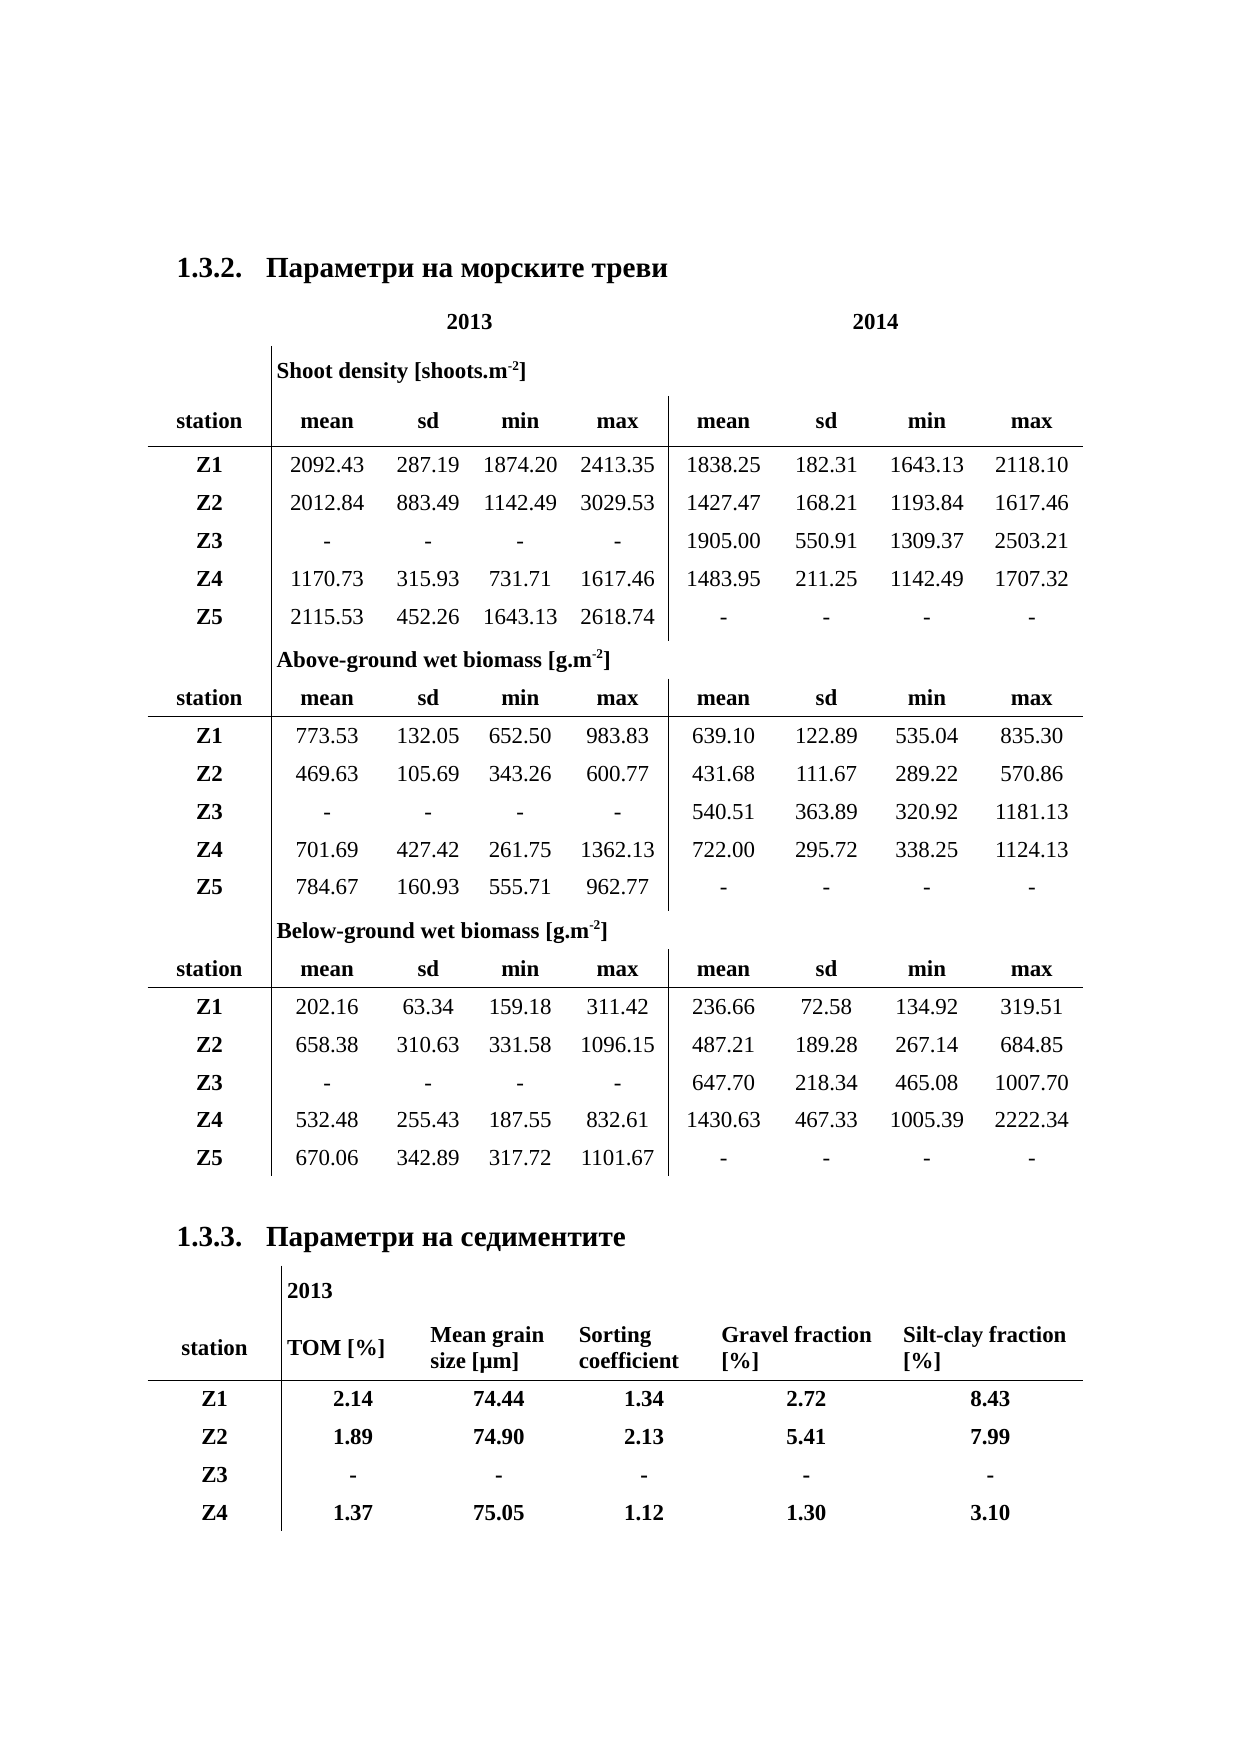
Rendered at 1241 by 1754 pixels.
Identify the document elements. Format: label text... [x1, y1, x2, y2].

table_cell 550.91 [779, 521, 873, 559]
table_cell Mean grain size [μm] [425, 1316, 573, 1380]
table_cell 570.86 [980, 754, 1083, 792]
table_cell 670.06 [272, 1139, 383, 1176]
table_cell [272, 906, 383, 911]
table_cell 289.22 [873, 754, 980, 792]
table_cell 1005.39 [873, 1101, 980, 1138]
table_cell 555.71 [473, 868, 567, 906]
table_cell 1483.95 [669, 559, 779, 597]
table_cell 311.42 [567, 988, 668, 1025]
table_cell 1193.84 [873, 484, 980, 521]
table_cell - [473, 521, 567, 559]
table_cell mean [669, 679, 779, 716]
table_cell 658.38 [272, 1025, 383, 1063]
table_cell 236.66 [669, 988, 779, 1025]
table_cell 465.08 [873, 1063, 980, 1101]
table_cell 731.71 [473, 559, 567, 597]
table_cell station [148, 949, 271, 987]
table_cell - [473, 1063, 567, 1101]
table_cell 218.34 [779, 1063, 873, 1101]
table_cell - [573, 1455, 715, 1493]
table_cell - [272, 1063, 383, 1101]
table_cell 684.85 [980, 1025, 1083, 1063]
table_cell min [473, 396, 567, 446]
table_cell Z1 [148, 717, 271, 754]
table_cell - [669, 868, 779, 906]
table_header 2014 [668, 296, 1083, 346]
table_cell 1362.13 [567, 830, 668, 868]
table_cell 452.26 [383, 597, 473, 635]
table_cell 5.41 [715, 1418, 897, 1455]
table_cell - [567, 1063, 668, 1101]
table_cell 427.42 [383, 830, 473, 868]
table_cell Z2 [148, 754, 271, 792]
table_cell - [425, 1455, 573, 1493]
table_cell Z2 [148, 484, 271, 521]
table_cell - [272, 521, 383, 559]
table_cell 168.21 [779, 484, 873, 521]
table_cell 363.89 [779, 792, 873, 830]
table_header [148, 296, 271, 346]
table_cell max [980, 679, 1083, 716]
table_cell Above-ground wet biomass [g.m-2] [272, 641, 1083, 678]
table_cell [383, 906, 473, 911]
table_cell - [980, 1139, 1083, 1176]
table_cell 338.25 [873, 830, 980, 868]
table_cell Gravel fraction [%] [715, 1316, 897, 1380]
table_cell 315.93 [383, 559, 473, 597]
table_cell Z5 [148, 597, 271, 635]
table_cell 189.28 [779, 1025, 873, 1063]
table_cell mean [669, 949, 779, 987]
table_cell 773.53 [272, 717, 383, 754]
table_cell 983.83 [567, 717, 668, 754]
table_cell 467.33 [779, 1101, 873, 1138]
table_cell Z5 [148, 1139, 271, 1176]
table_cell [567, 635, 668, 641]
table_cell [873, 906, 980, 911]
table_cell 72.58 [779, 988, 873, 1025]
table_cell max [567, 949, 668, 987]
table_cell Z4 [148, 1101, 271, 1138]
table_cell [779, 635, 873, 641]
table_cell 343.26 [473, 754, 567, 792]
table_cell min [873, 679, 980, 716]
table_cell 535.04 [873, 717, 980, 754]
table_cell Z5 [148, 868, 271, 906]
table_cell 1838.25 [669, 447, 779, 483]
table_cell 295.72 [779, 830, 873, 868]
table_cell - [715, 1455, 897, 1493]
table_cell 2222.34 [980, 1101, 1083, 1138]
table_cell [383, 635, 473, 641]
table_cell Z3 [148, 792, 271, 830]
table_header 2013 [282, 1266, 1083, 1316]
table_cell [669, 635, 779, 641]
table_cell 1430.63 [669, 1101, 779, 1138]
table_cell 1124.13 [980, 830, 1083, 868]
table_cell 2503.21 [980, 521, 1083, 559]
table_cell Z1 [148, 1381, 281, 1418]
table_cell - [383, 1063, 473, 1101]
table_cell 1.34 [573, 1381, 715, 1418]
table_cell 3.10 [897, 1493, 1083, 1531]
table_cell 600.77 [567, 754, 668, 792]
table_cell min [873, 949, 980, 987]
table_cell 7.99 [897, 1418, 1083, 1455]
table_cell - [873, 868, 980, 906]
table_cell Z3 [148, 1063, 271, 1101]
table_cell 487.21 [669, 1025, 779, 1063]
table_cell 883.49 [383, 484, 473, 521]
table_cell 2.14 [282, 1381, 424, 1418]
table_cell 74.44 [425, 1381, 573, 1418]
table_cell [473, 906, 567, 911]
table_cell 317.72 [473, 1139, 567, 1176]
table_cell 1643.13 [473, 597, 567, 635]
table_cell 134.92 [873, 988, 980, 1025]
table_cell - [473, 792, 567, 830]
table_cell Z3 [148, 521, 271, 559]
table_cell 1007.70 [980, 1063, 1083, 1101]
table_cell [473, 635, 567, 641]
table_cell 320.92 [873, 792, 980, 830]
table_cell 159.18 [473, 988, 567, 1025]
table_cell 431.68 [669, 754, 779, 792]
table_cell 1.89 [282, 1418, 424, 1455]
table_cell station [148, 396, 271, 446]
table_cell max [567, 396, 668, 446]
table_cell max [980, 396, 1083, 446]
table_cell [669, 906, 779, 911]
table_cell 105.69 [383, 754, 473, 792]
table_cell [873, 635, 980, 641]
table_cell 1142.49 [473, 484, 567, 521]
table_cell - [567, 521, 668, 559]
table_cell [148, 635, 271, 641]
table_cell 1101.67 [567, 1139, 668, 1176]
table_cell 75.05 [425, 1493, 573, 1531]
table_cell 2012.84 [272, 484, 383, 521]
table_cell station [148, 1316, 281, 1380]
table_cell [148, 911, 271, 949]
table_cell max [980, 949, 1083, 987]
table_cell 267.14 [873, 1025, 980, 1063]
table_cell Silt-clay fraction [%] [897, 1316, 1083, 1380]
table_cell sd [383, 679, 473, 716]
table_cell mean [272, 949, 383, 987]
table_cell 784.67 [272, 868, 383, 906]
table_cell sd [383, 396, 473, 446]
table_cell 132.05 [383, 717, 473, 754]
table_cell - [272, 792, 383, 830]
table_cell 2413.35 [567, 447, 668, 483]
table_cell 122.89 [779, 717, 873, 754]
table_cell 1142.49 [873, 559, 980, 597]
table_cell - [669, 597, 779, 635]
table_cell - [980, 868, 1083, 906]
table_cell 2092.43 [272, 447, 383, 483]
table_cell 1643.13 [873, 447, 980, 483]
table_cell 1874.20 [473, 447, 567, 483]
subtitle Параметри на седиментите [242, 1219, 1093, 1253]
table_cell mean [272, 396, 383, 446]
table_cell - [282, 1455, 424, 1493]
table_cell min [473, 679, 567, 716]
table_cell Z2 [148, 1025, 271, 1063]
table_cell 2118.10 [980, 447, 1083, 483]
table_cell [779, 906, 873, 911]
table_cell sd [383, 949, 473, 987]
table_cell 701.69 [272, 830, 383, 868]
table_cell min [473, 949, 567, 987]
table_cell 287.19 [383, 447, 473, 483]
table_cell 540.51 [669, 792, 779, 830]
table_cell max [567, 679, 668, 716]
table_cell Z1 [148, 988, 271, 1025]
table_cell [567, 906, 668, 911]
table_cell 1096.15 [567, 1025, 668, 1063]
table_cell - [383, 792, 473, 830]
table_cell min [873, 396, 980, 446]
table_cell - [873, 1139, 980, 1176]
table_cell 1170.73 [272, 559, 383, 597]
table_cell - [669, 1139, 779, 1176]
table_cell 1617.46 [567, 559, 668, 597]
table_cell Z1 [148, 447, 271, 483]
subtitle Параметри на морските треви [242, 250, 1093, 283]
table_cell 469.63 [272, 754, 383, 792]
table_cell Z4 [148, 559, 271, 597]
table_cell 2618.74 [567, 597, 668, 635]
table_cell TOM [%] [282, 1316, 424, 1380]
table_cell 1707.32 [980, 559, 1083, 597]
table_cell - [567, 792, 668, 830]
table_cell station [148, 679, 271, 716]
table_cell [148, 641, 271, 678]
table_cell 63.34 [383, 988, 473, 1025]
table_header [148, 1266, 281, 1316]
table_cell Shoot density [shoots.m-2] [272, 346, 1083, 396]
table_cell 2.72 [715, 1381, 897, 1418]
table_cell 111.67 [779, 754, 873, 792]
table_cell [272, 635, 383, 641]
table_cell 639.10 [669, 717, 779, 754]
table_cell - [779, 1139, 873, 1176]
table_cell mean [272, 679, 383, 716]
table_cell - [897, 1455, 1083, 1493]
table_cell 1.37 [282, 1493, 424, 1531]
table_cell 319.51 [980, 988, 1083, 1025]
table_cell sd [779, 679, 873, 716]
table_cell [980, 635, 1083, 641]
table_cell 3029.53 [567, 484, 668, 521]
table_cell Z3 [148, 1455, 281, 1493]
table_cell 202.16 [272, 988, 383, 1025]
table_cell 1427.47 [669, 484, 779, 521]
table_cell 255.43 [383, 1101, 473, 1138]
table_cell 647.70 [669, 1063, 779, 1101]
table_cell 8.43 [897, 1381, 1083, 1418]
table_cell 342.89 [383, 1139, 473, 1176]
table_cell Z2 [148, 1418, 281, 1455]
table_cell 1.12 [573, 1493, 715, 1531]
table_cell - [779, 597, 873, 635]
table_cell 652.50 [473, 717, 567, 754]
table_cell 832.61 [567, 1101, 668, 1138]
table_cell 182.31 [779, 447, 873, 483]
table_cell 261.75 [473, 830, 567, 868]
table_cell 1309.37 [873, 521, 980, 559]
table_cell sd [779, 949, 873, 987]
table_cell 835.30 [980, 717, 1083, 754]
table_cell 211.25 [779, 559, 873, 597]
table_cell - [383, 521, 473, 559]
table_cell 160.93 [383, 868, 473, 906]
table_cell - [779, 868, 873, 906]
table_cell Sorting coefficient [573, 1316, 715, 1380]
table_cell 1905.00 [669, 521, 779, 559]
table_cell Z4 [148, 1493, 281, 1531]
table_cell 962.77 [567, 868, 668, 906]
table_cell 1181.13 [980, 792, 1083, 830]
table_cell [148, 346, 271, 396]
table_cell mean [669, 396, 779, 446]
table_cell 2115.53 [272, 597, 383, 635]
table_cell 187.55 [473, 1101, 567, 1138]
table_cell 532.48 [272, 1101, 383, 1138]
table_cell 331.58 [473, 1025, 567, 1063]
table_cell [148, 906, 271, 911]
table_cell 1.30 [715, 1493, 897, 1531]
table_cell - [873, 597, 980, 635]
table_cell Z4 [148, 830, 271, 868]
table_cell [980, 906, 1083, 911]
table_cell 74.90 [425, 1418, 573, 1455]
table_cell - [980, 597, 1083, 635]
table_cell 310.63 [383, 1025, 473, 1063]
table_cell sd [779, 396, 873, 446]
table_header 2013 [271, 296, 668, 346]
table_cell Below-ground wet biomass [g.m-2] [272, 911, 1083, 949]
table_cell 1617.46 [980, 484, 1083, 521]
table_cell 722.00 [669, 830, 779, 868]
table_cell 2.13 [573, 1418, 715, 1455]
